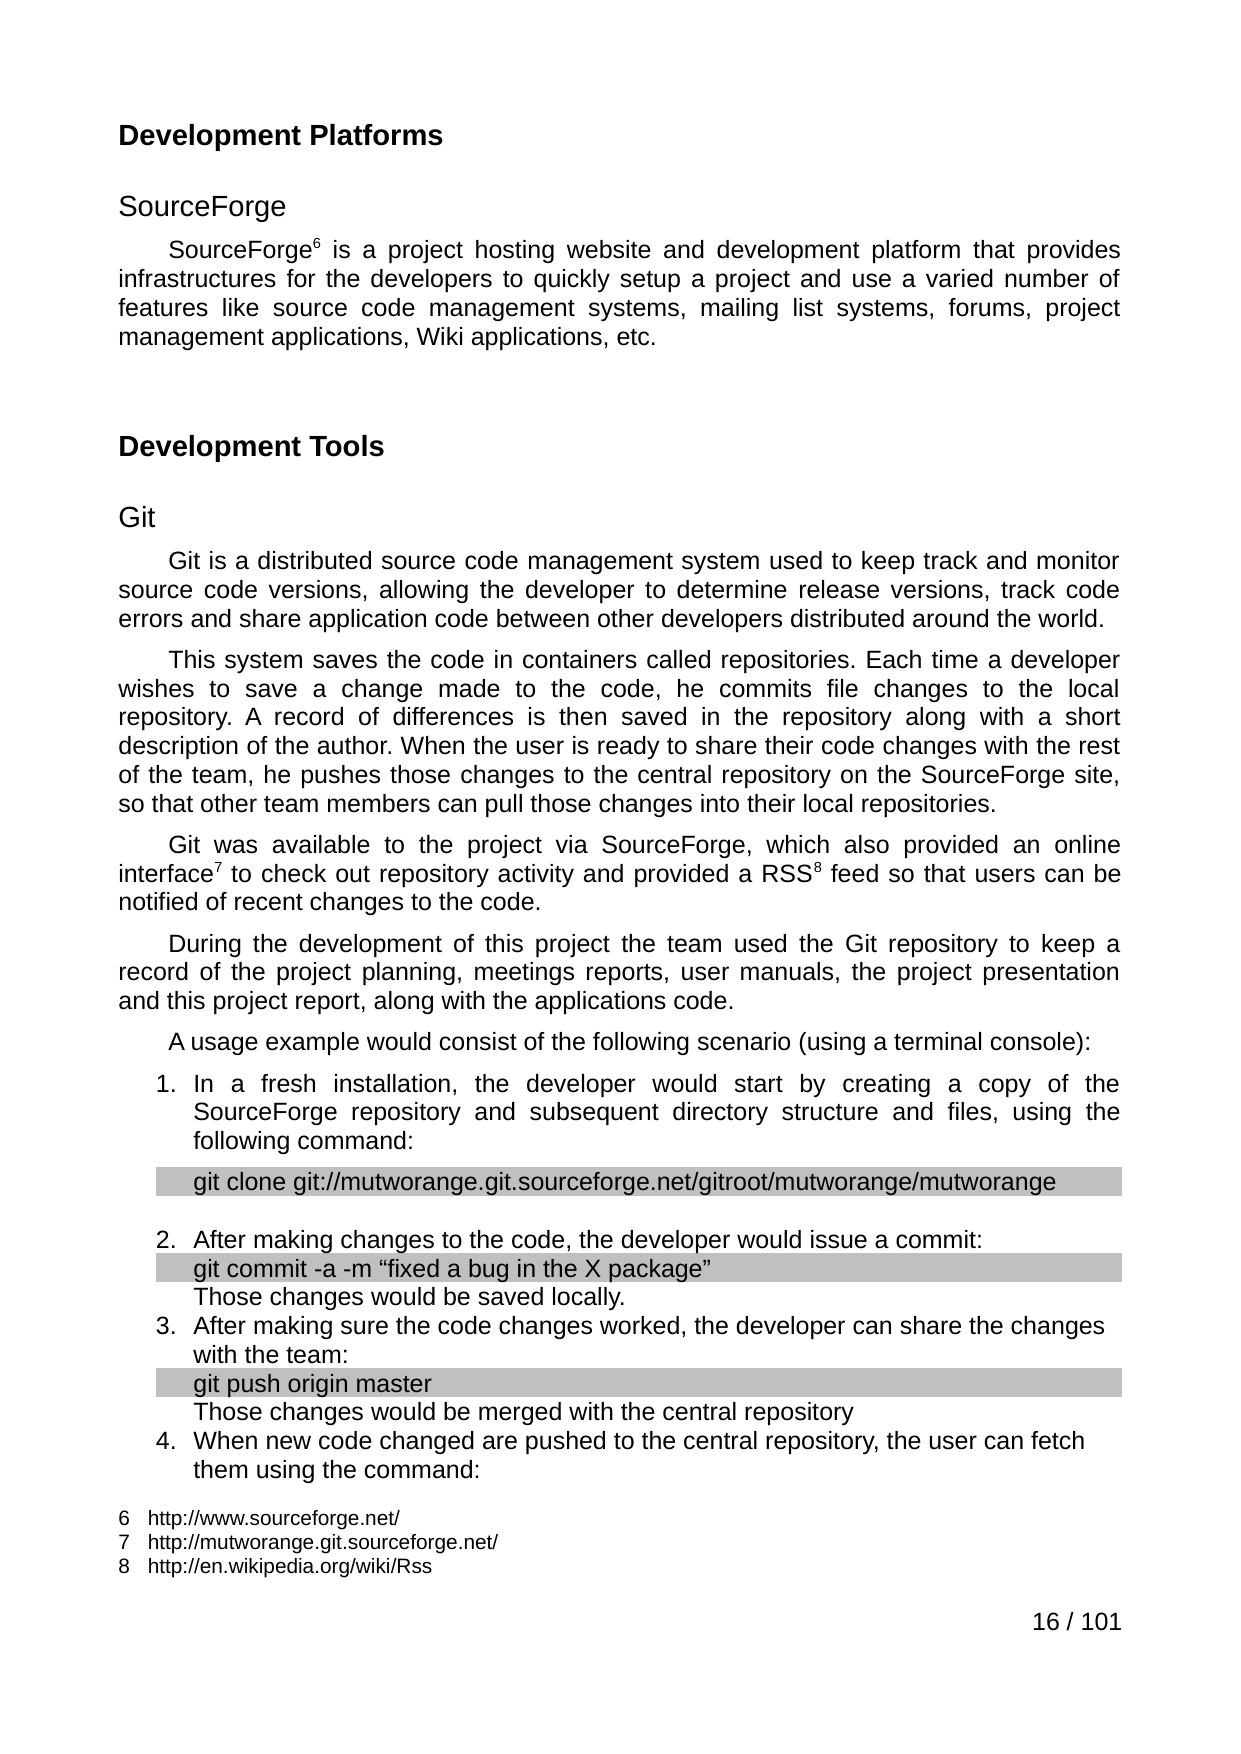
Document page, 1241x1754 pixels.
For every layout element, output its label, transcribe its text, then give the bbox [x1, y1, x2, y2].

list Those changes would be saved locally. [156, 1282, 1122, 1311]
text http://mutworange.git.sourceforge.net/ [118, 1530, 1122, 1554]
text http://www.sourceforge.net/ [118, 1506, 1122, 1530]
list Those changes would be merged with the central repository [156, 1397, 1122, 1426]
list When new code changed are pushed to the central repository, the user can fetch them using the command: [156, 1426, 1122, 1483]
subtitle Development Tools [118, 429, 1122, 462]
text Git was available to the project via SourceForge, which also provided an online interface to check out repository activity and provided a RSS feed so that users can be notified of recent changes to the code. [118, 830, 1122, 916]
list In a fresh installation, the developer would start by creating a copy of the SourceForge repository and subsequent directory structure and files, using the following command: [156, 1068, 1122, 1155]
subtitle Development Platforms [118, 118, 1122, 152]
list git push origin master [156, 1368, 1122, 1397]
text During the development of this project the team used the Git repository to keep a record of the project planning, meetings reports, user manuals, the project presentation and this project report, along with the applications code. [118, 928, 1122, 1015]
text SourceForge is a project hosting website and development platform that provides infrastructures for the developers to quickly setup a project and use a varied number of features like source code management systems, mailing list systems, forums, project management applications, Wiki applications, etc. [118, 235, 1122, 350]
text Git is a distributed source code management system used to keep track and monitor source code versions, allowing the developer to determine release versions, track code errors and share application code between other developers distributed around the world. [118, 546, 1122, 632]
list After making sure the code changes worked, the developer can share the changes with the team: [156, 1311, 1122, 1368]
text A usage example would consist of the following scenario (using a terminal console): [118, 1027, 1122, 1056]
subtitle Git [118, 500, 1122, 533]
list After making changes to the code, the developer would issue a commit: [156, 1225, 1122, 1253]
list git commit -a -m “fixed a bug in the X package” [156, 1253, 1122, 1282]
list git clone git://mutworange.git.sourceforge.net/gitroot/mutworange/mutworange [156, 1167, 1122, 1196]
text http://en.wikipedia.org/wiki/Rss [118, 1554, 1122, 1578]
text This system saves the code in containers called repositories. Each time a developer wishes to save a change made to the code, he commits file changes to the local repository. A record of differences is then saved in the repository along with a short description of the author. When the user is ready to share their code changes with the rest of the team, he pushes those changes to the central repository on the SourceForge site, so that other team members can pull those changes into their local repositories. [118, 645, 1122, 817]
subtitle SourceForge [118, 189, 1122, 223]
